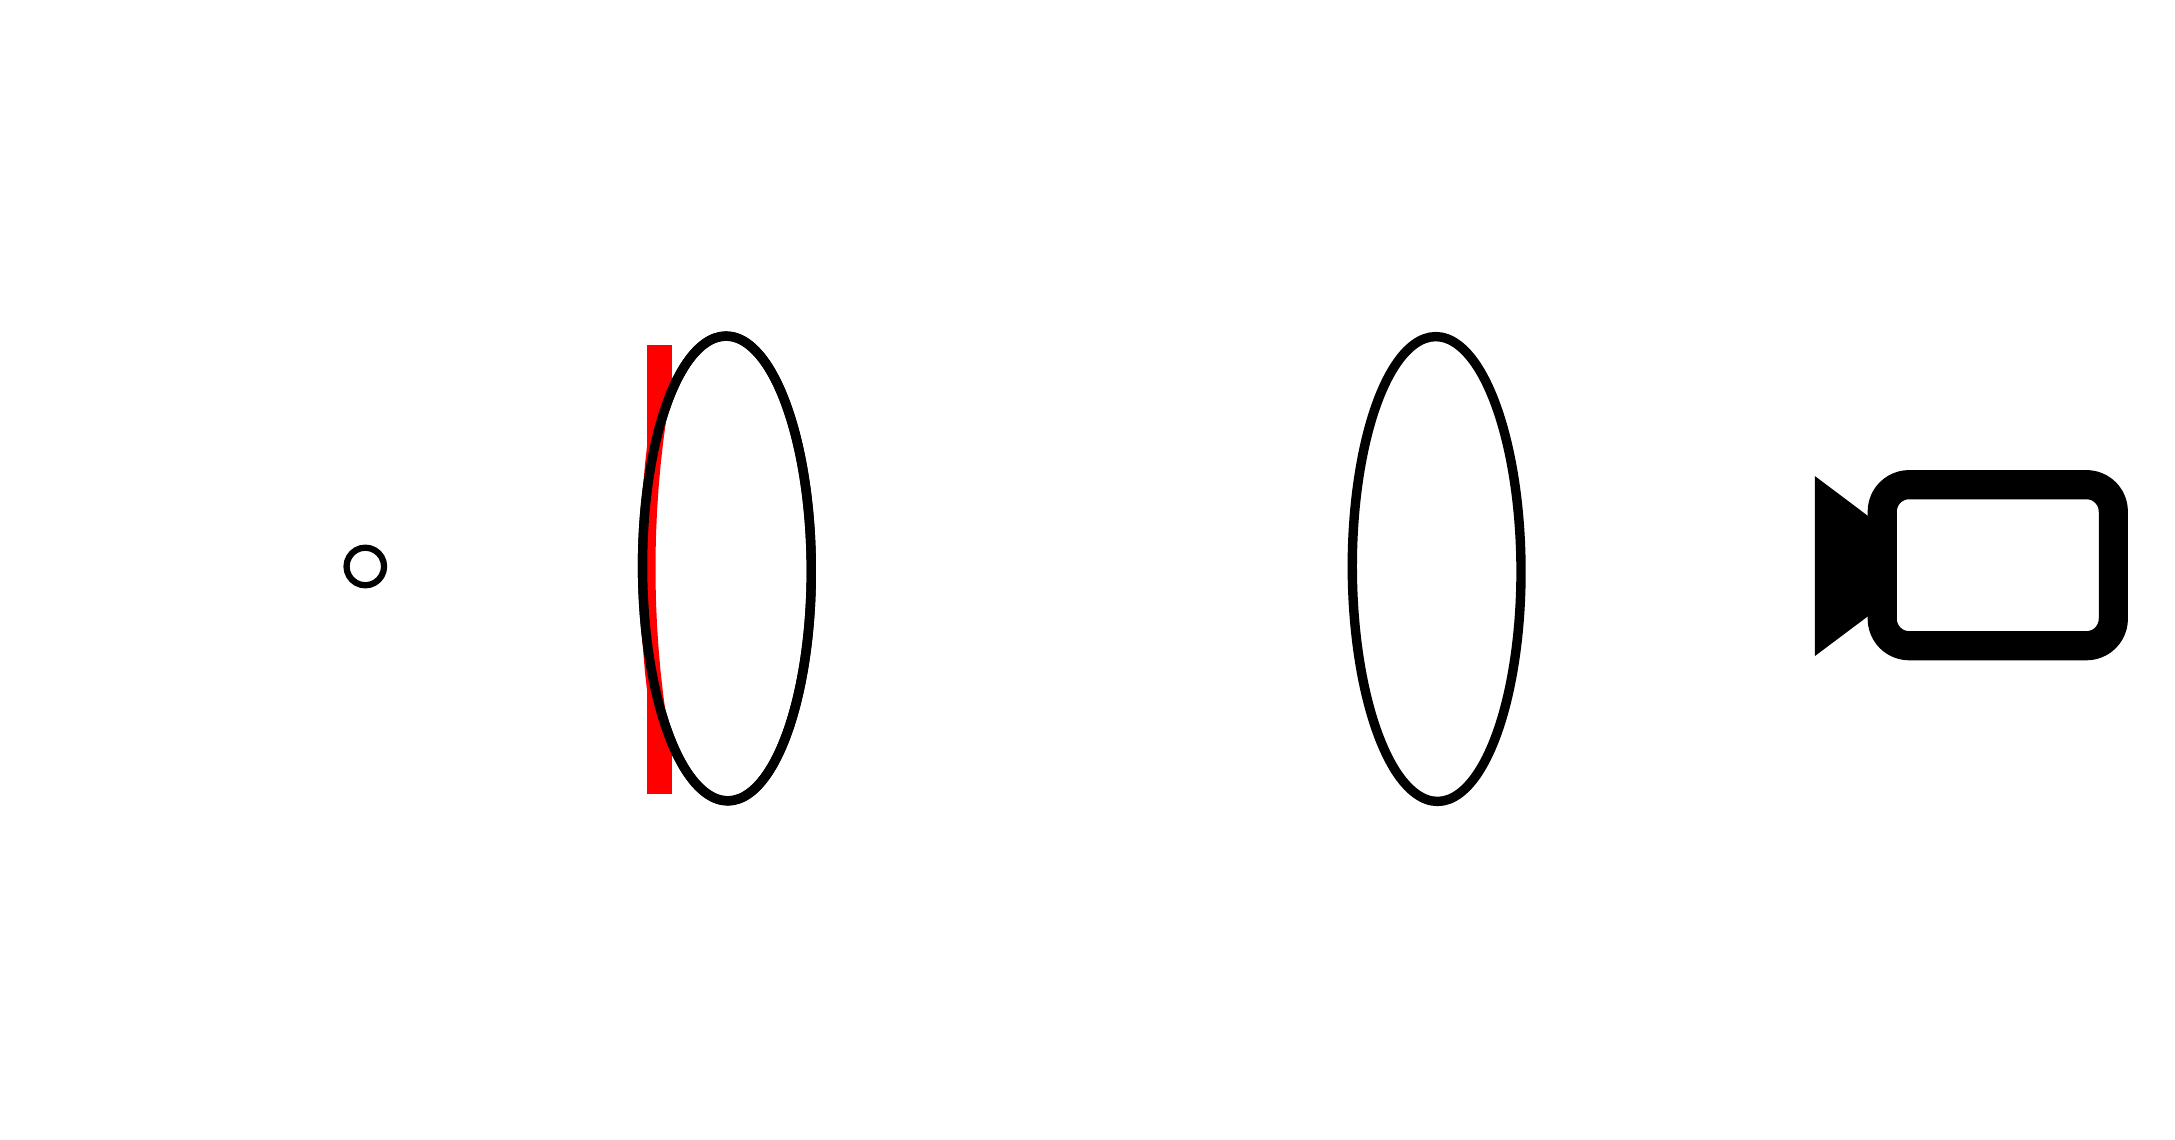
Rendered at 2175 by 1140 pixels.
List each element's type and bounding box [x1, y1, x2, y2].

text_box [1352, 336, 1522, 802]
text_box [643, 654, 665, 743]
text_box [1814, 476, 1875, 657]
text_box [1882, 484, 2114, 646]
text_box [648, 341, 806, 796]
text_box [644, 394, 664, 472]
